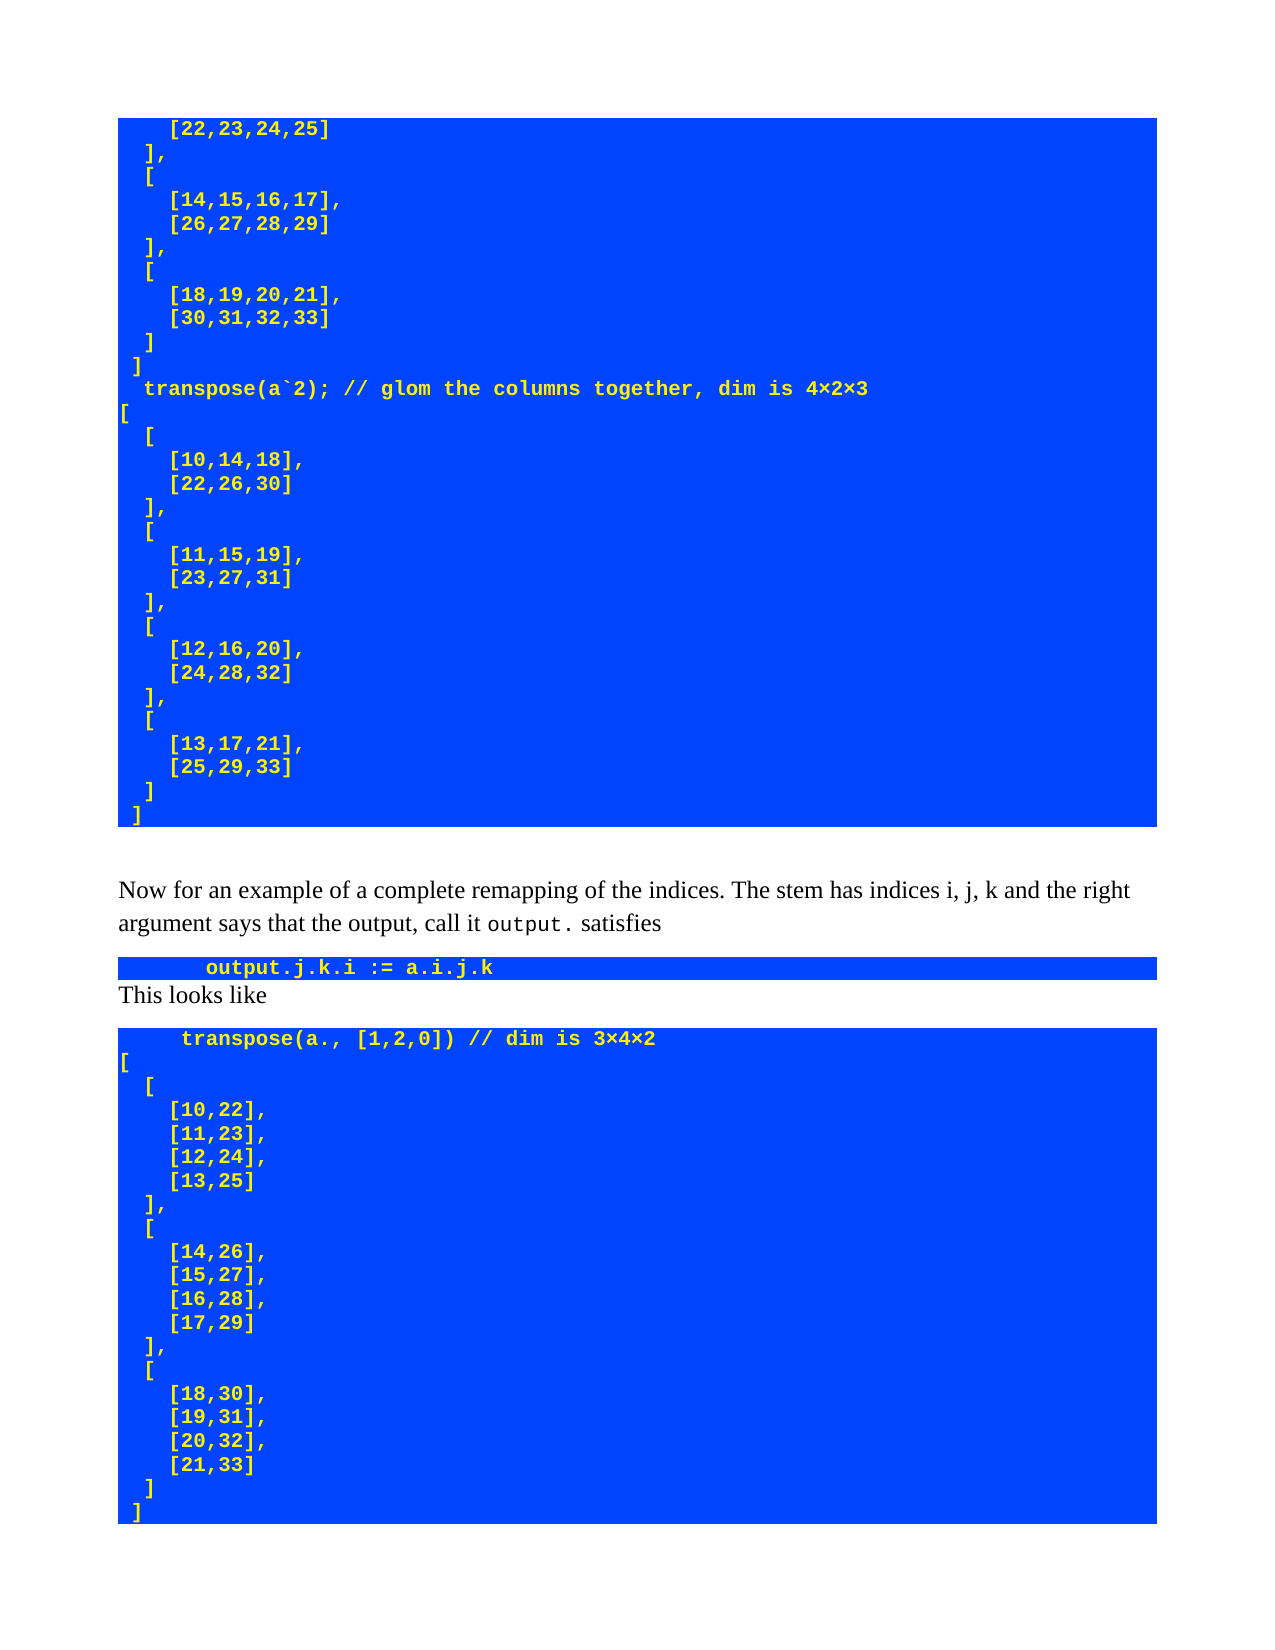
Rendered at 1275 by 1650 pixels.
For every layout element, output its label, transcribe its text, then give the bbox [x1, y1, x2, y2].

text [17,29] [118, 1312, 1157, 1335]
text [22,23,24,25] [118, 118, 1157, 142]
text [11,15,19], [118, 544, 1157, 567]
text [ [118, 402, 1157, 426]
text [14,15,16,17], [118, 189, 1157, 213]
text ] [118, 1501, 1157, 1524]
text [11,23], [118, 1122, 1157, 1146]
text [ [118, 260, 1157, 284]
text [ [118, 165, 1157, 189]
text [15,27], [118, 1264, 1157, 1288]
text [12,24], [118, 1146, 1157, 1170]
text [13,25] [118, 1170, 1157, 1193]
text [20,32], [118, 1430, 1157, 1453]
text [12,16,20], [118, 638, 1157, 662]
text [26,27,28,29] [118, 213, 1157, 236]
text [16,28], [118, 1288, 1157, 1312]
text [18,19,20,21], [118, 284, 1157, 307]
text [ [118, 1075, 1157, 1099]
text ], [118, 1335, 1157, 1359]
text ], [118, 496, 1157, 520]
text transpose(a`2); // glom the columns together, dim is 4×2×3 [118, 378, 1157, 402]
text [19,31], [118, 1406, 1157, 1430]
text ], [118, 1193, 1157, 1217]
text [ [118, 1052, 1157, 1075]
text [18,30], [118, 1383, 1157, 1406]
text ] [118, 780, 1157, 804]
text [ [118, 615, 1157, 638]
text [24,28,32] [118, 662, 1157, 686]
text transpose(a., [1,2,0]) // dim is 3×4×2 [118, 1028, 1157, 1052]
text ] [118, 354, 1157, 378]
text ], [118, 236, 1157, 260]
text ] [118, 1477, 1157, 1501]
text [13,17,21], [118, 733, 1157, 757]
text ], [118, 591, 1157, 615]
text ] [118, 804, 1157, 827]
text [22,26,30] [118, 473, 1157, 496]
text ] [118, 331, 1157, 354]
text This looks like [118, 980, 1157, 1009]
text [10,14,18], [118, 449, 1157, 473]
text [ [118, 709, 1157, 733]
text [10,22], [118, 1099, 1157, 1122]
text ], [118, 142, 1157, 165]
text [14,26], [118, 1241, 1157, 1264]
text [ [118, 520, 1157, 544]
text [ [118, 1359, 1157, 1383]
text output.j.k.i := a.i.j.k [118, 957, 1157, 980]
text [ [118, 426, 1157, 449]
text [30,31,32,33] [118, 307, 1157, 331]
text [25,29,33] [118, 757, 1157, 780]
text [ [118, 1217, 1157, 1241]
text [23,27,31] [118, 567, 1157, 591]
text [21,33] [118, 1453, 1157, 1477]
text Now for an example of a complete remapping of the indices. The stem has indices i, j, k and the right argument says that the output, call it output. satisfies [118, 875, 1157, 938]
text ], [118, 686, 1157, 709]
